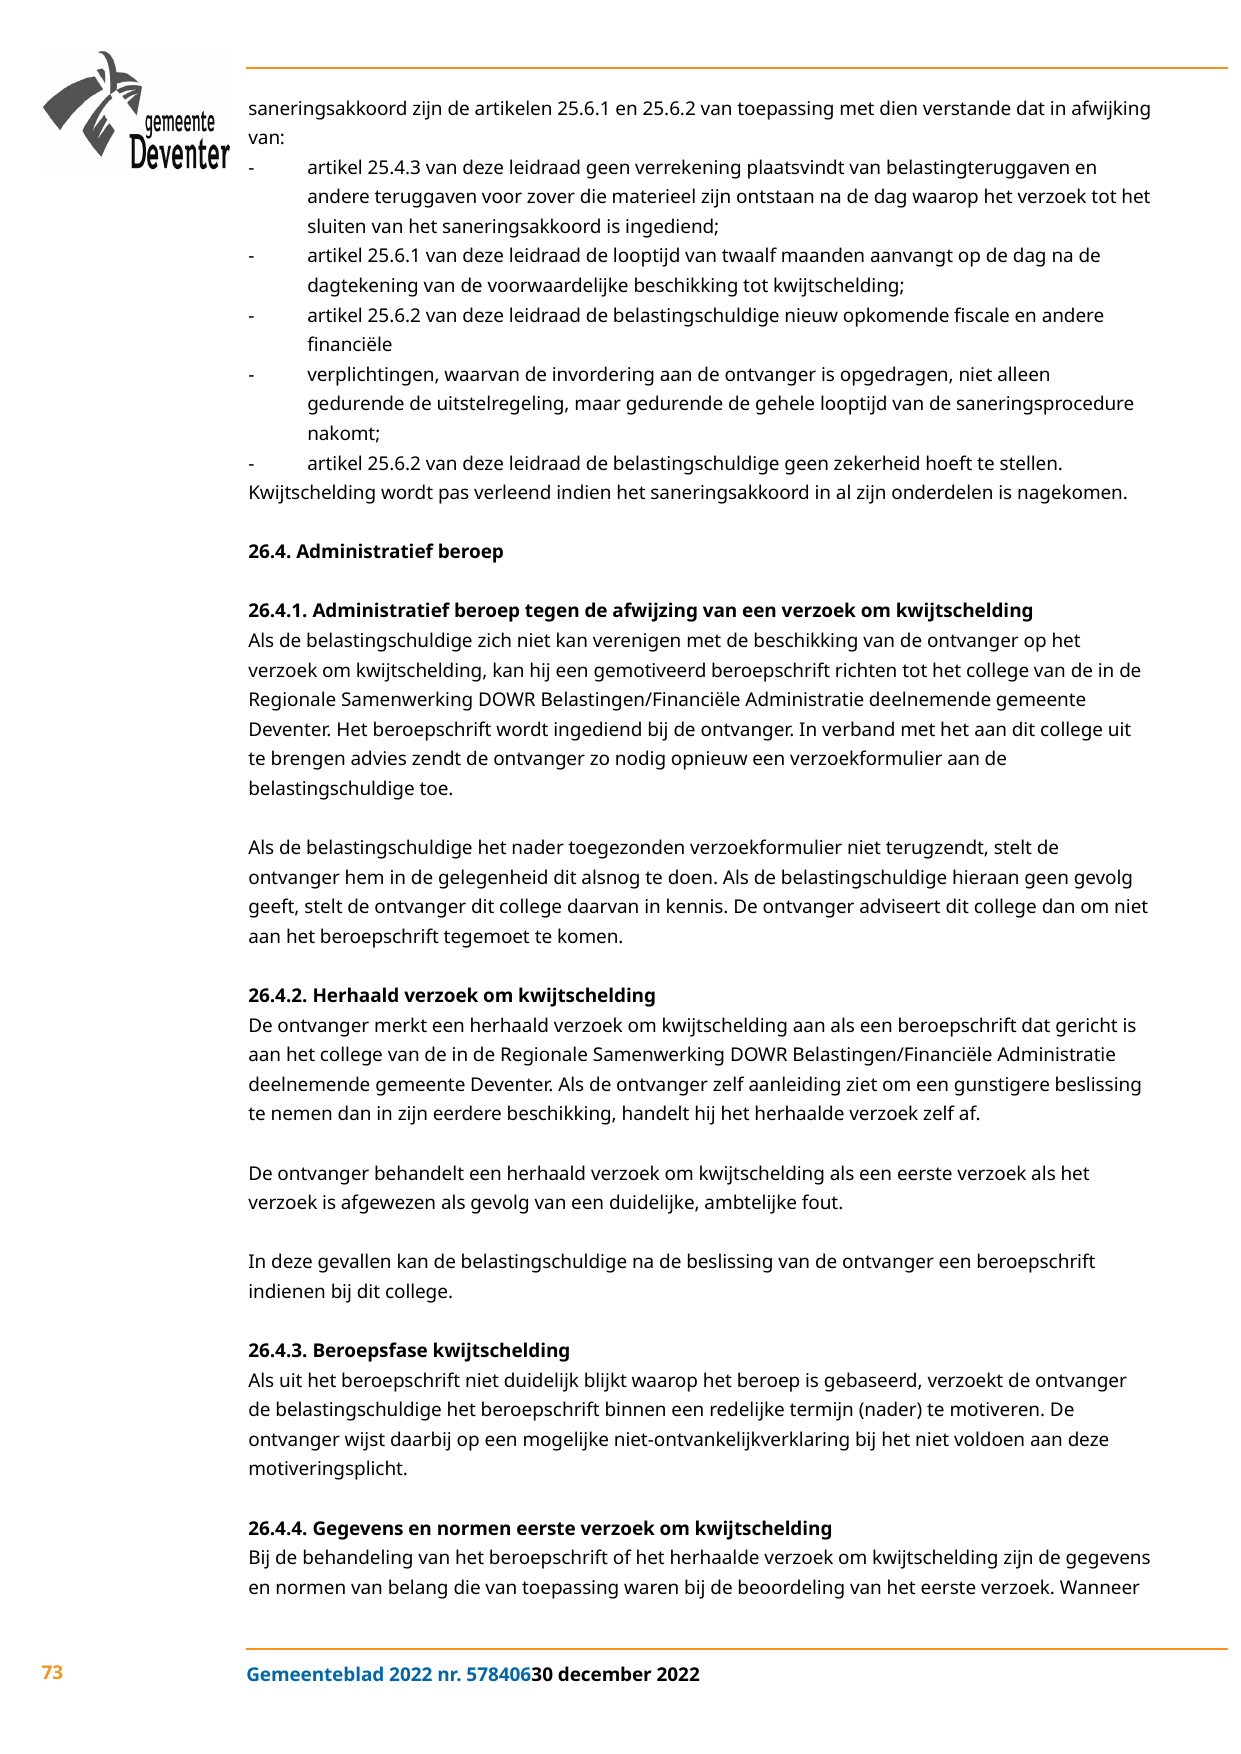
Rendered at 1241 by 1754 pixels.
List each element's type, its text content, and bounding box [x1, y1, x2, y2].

text 26.4.4. Gegevens en normen eerste verzoek om kwijtschelding [248, 1515, 1152, 1541]
list artikel 25.6.2 van deze leidraad de belastingschuldige geen zekerheid hoeft te stellen. [248, 450, 1152, 476]
text saneringsakkoord zijn de artikelen 25.6.1 en 25.6.2 van toepassing met dien verstande dat in afwijking van: [248, 95, 1152, 150]
text Bij de behandeling van het beroepschrift of het herhaalde verzoek om kwijtschelding zijn de gegevens en normen van belang die van toepassing waren bij de beoordeling van het eerste verzoek. Wanneer [248, 1544, 1152, 1600]
text De ontvanger behandelt een herhaald verzoek om kwijtschelding als een eerste verzoek als het verzoek is afgewezen als gevolg van een duidelijke, ambtelijke fout. [248, 1160, 1152, 1215]
list artikel 25.6.2 van deze leidraad de belastingschuldige nieuw opkomende fiscale en andere financiële [248, 302, 1152, 357]
picture [41, 47, 231, 172]
text Als uit het beroepschrift niet duidelijk blijkt waarop het beroep is gebaseerd, verzoekt de ontvanger de belastingschuldige het beroepschrift binnen een redelijke termijn (nader) te motiveren. De ontvanger wijst daarbij op een mogelijke niet-ontvankelijkverklaring bij het niet voldoen aan deze motiveringsplicht. [248, 1367, 1152, 1481]
text Kwijtschelding wordt pas verleend indien het saneringsakkoord in al zijn onderdelen is nagekomen. [248, 479, 1152, 505]
text 26.4.3. Beroepsfase kwijtschelding [248, 1337, 1152, 1363]
text 26.4.2. Herhaald verzoek om kwijtschelding [248, 982, 1152, 1008]
text In deze gevallen kan de belastingschuldige na de beslissing van de ontvanger een beroepschrift indienen bij dit college. [248, 1248, 1152, 1304]
list artikel 25.4.3 van deze leidraad geen verrekening plaatsvindt van belastingteruggaven en andere teruggaven voor zover die materieel zijn ontstaan na de dag waarop het verzoek tot het sluiten van het saneringsakkoord is ingediend; [248, 154, 1152, 239]
text 26.4.1. Administratief beroep tegen de afwijzing van een verzoek om kwijtschelding [248, 598, 1152, 623]
text Als de belastingschuldige zich niet kan verenigen met de beschikking van de ontvanger op het verzoek om kwijtschelding, kan hij een gemotiveerd beroepschrift richten tot het college van de in de Regionale Samenwerking DOWR Belastingen/Financiële Administratie deelnemende gemeente Deventer. Het beroepschrift wordt ingediend bij de ontvanger. In verband met het aan dit college uit te brengen advies zendt de ontvanger zo nodig opnieuw een verzoekformulier aan de belastingschuldige toe. [248, 627, 1152, 801]
list verplichtingen, waarvan de invordering aan de ontvanger is opgedragen, niet alleen gedurende de uitstelregeling, maar gedurende de gehele looptijd van de saneringsprocedure nakomt; [248, 361, 1152, 446]
text 26.4. Administratief beroep [248, 538, 1152, 564]
list artikel 25.6.1 van deze leidraad de looptijd van twaalf maanden aanvangt op de dag na de dagtekening van de voorwaardelijke beschikking tot kwijtschelding; [248, 243, 1152, 298]
text De ontvanger merkt een herhaald verzoek om kwijtschelding aan als een beroepschrift dat gericht is aan het college van de in de Regionale Samenwerking DOWR Belastingen/Financiële Administratie deelnemende gemeente Deventer. Als de ontvanger zelf aanleiding ziet om een gunstigere beslissing te nemen dan in zijn eerdere beschikking, handelt hij het herhaalde verzoek zelf af. [248, 1012, 1152, 1126]
text Als de belastingschuldige het nader toegezonden verzoekformulier niet terugzendt, stelt de ontvanger hem in de gelegenheid dit alsnog te doen. Als de belastingschuldige hieraan geen gevolg geeft, stelt de ontvanger dit college daarvan in kennis. De ontvanger adviseert dit college dan om niet aan het beroepschrift tegemoet te komen. [248, 834, 1152, 949]
